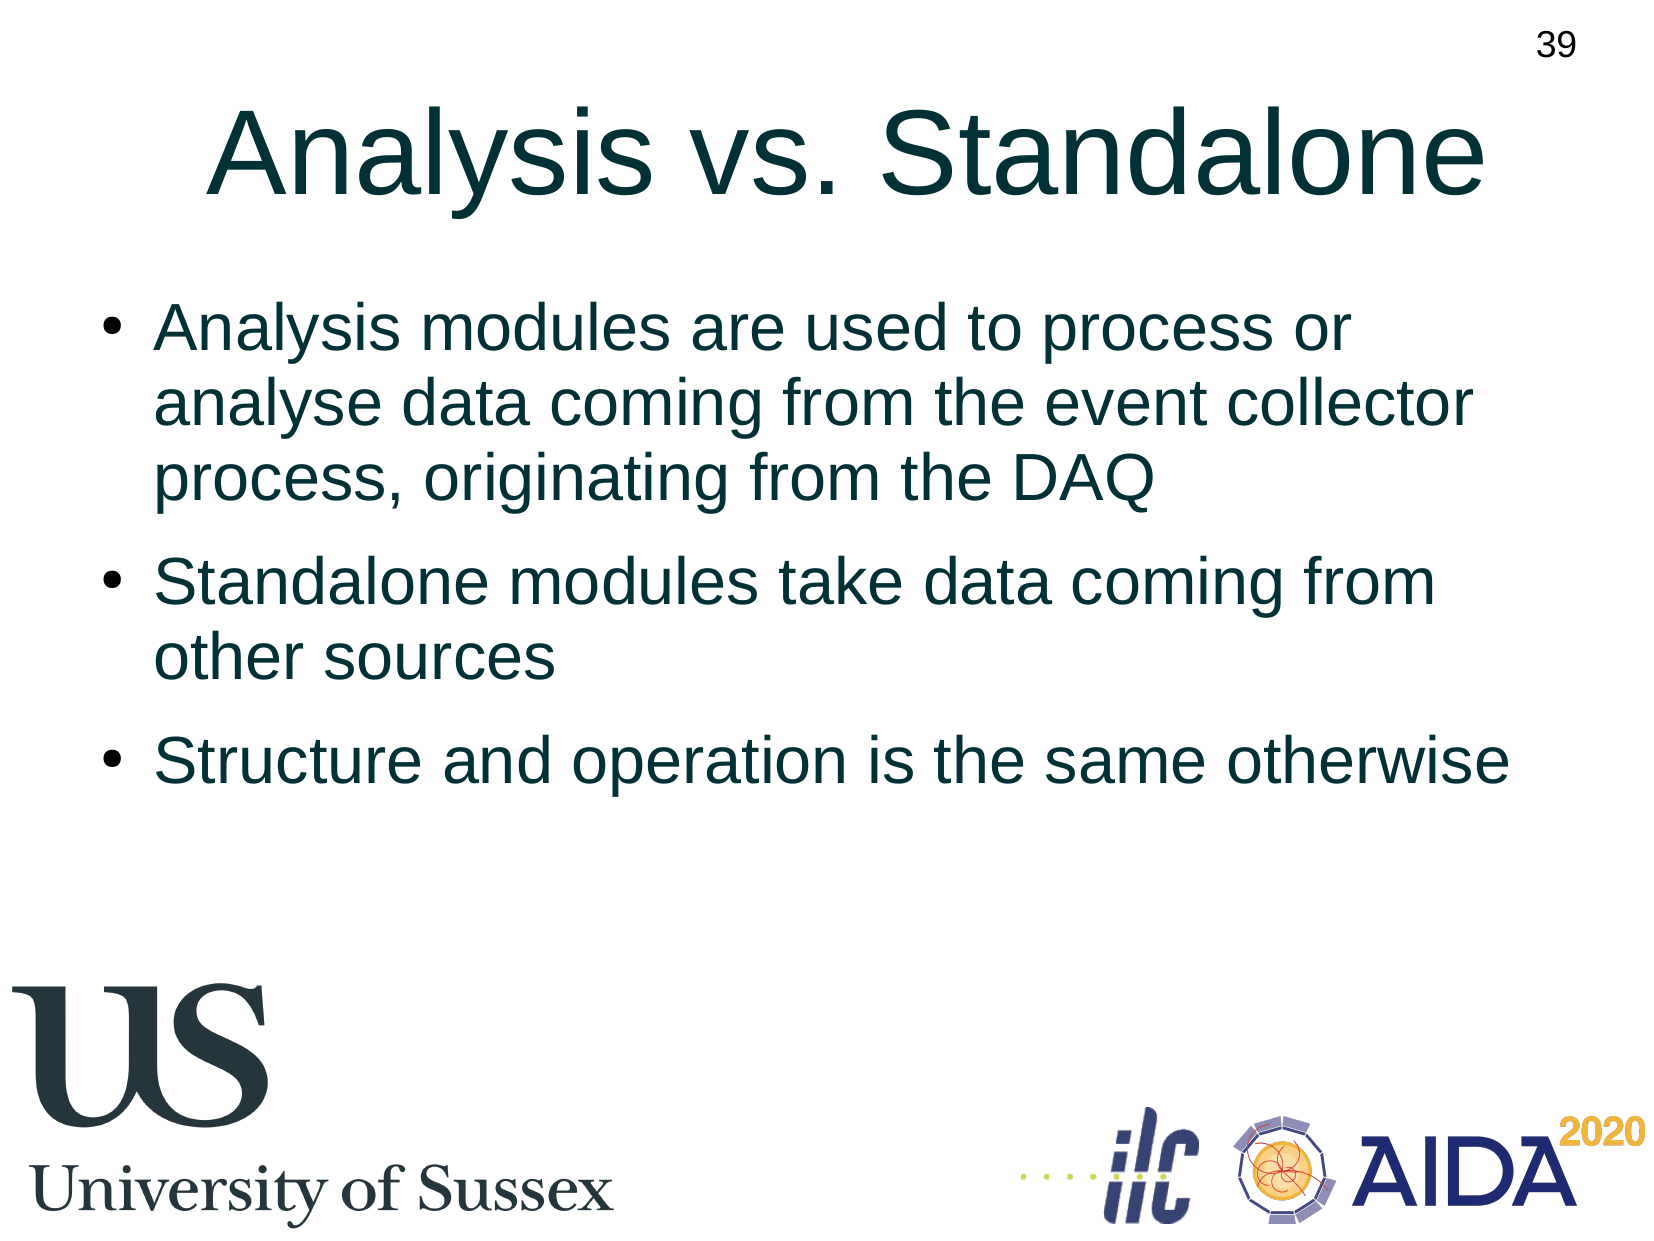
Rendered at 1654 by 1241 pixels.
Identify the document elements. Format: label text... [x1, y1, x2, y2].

picture [1233, 1116, 1645, 1224]
text_box [1521, 16, 1654, 84]
list Analysis modules are used to process or analyse data coming from the event collector process, originating from the DAQ Standalone modules take data coming from other sources Structure and operation is the same otherwise [82, 290, 1571, 957]
title Analysis vs. Standalone [82, 49, 1571, 257]
picture [1021, 1107, 1199, 1224]
picture [11, 982, 615, 1229]
